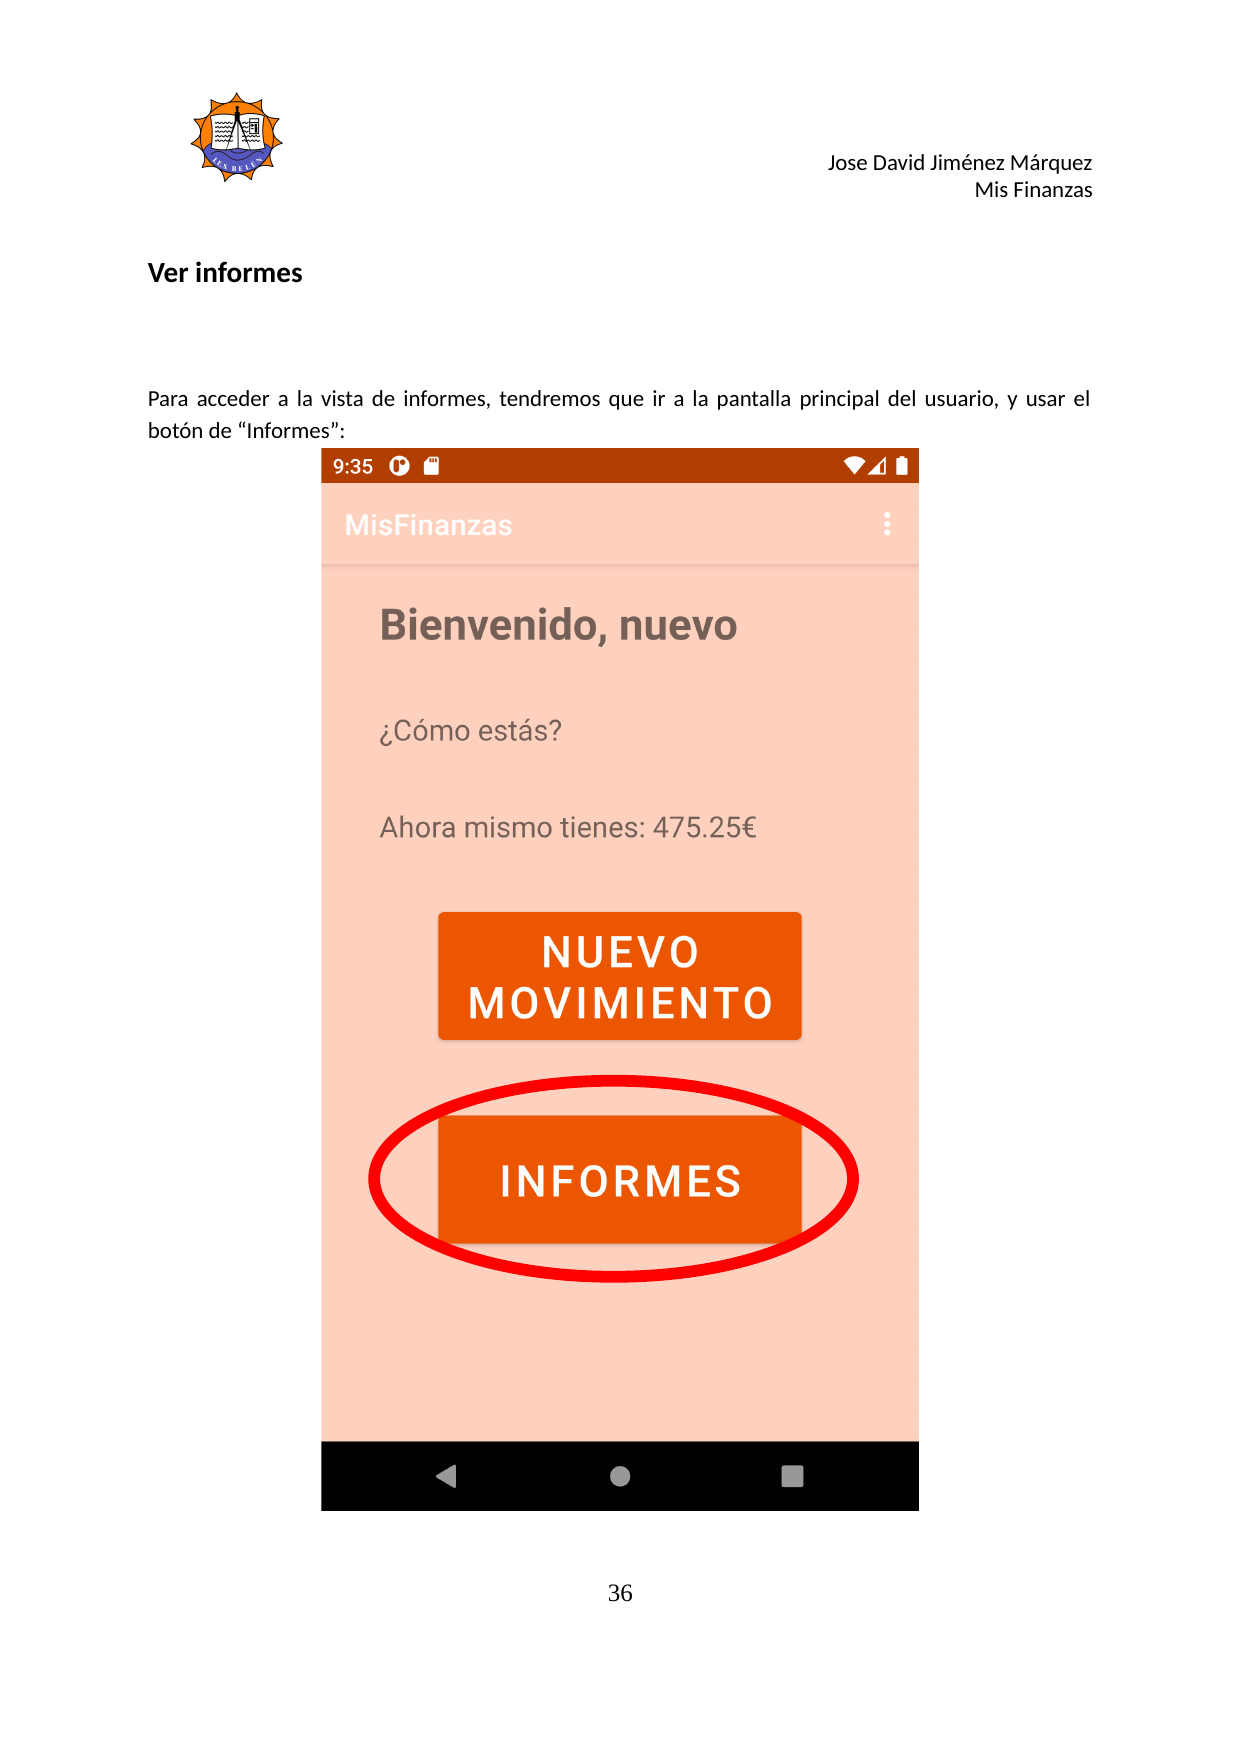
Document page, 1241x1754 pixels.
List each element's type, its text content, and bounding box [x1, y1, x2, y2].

picture [181, 88, 294, 189]
subtitle Ver informes [148, 254, 1093, 289]
text Para acceder a la vista de informes, tendremos que ir a la pantalla principal del usuario, y usar el botón de “Informes”: [148, 384, 1093, 444]
picture [321, 448, 919, 1511]
